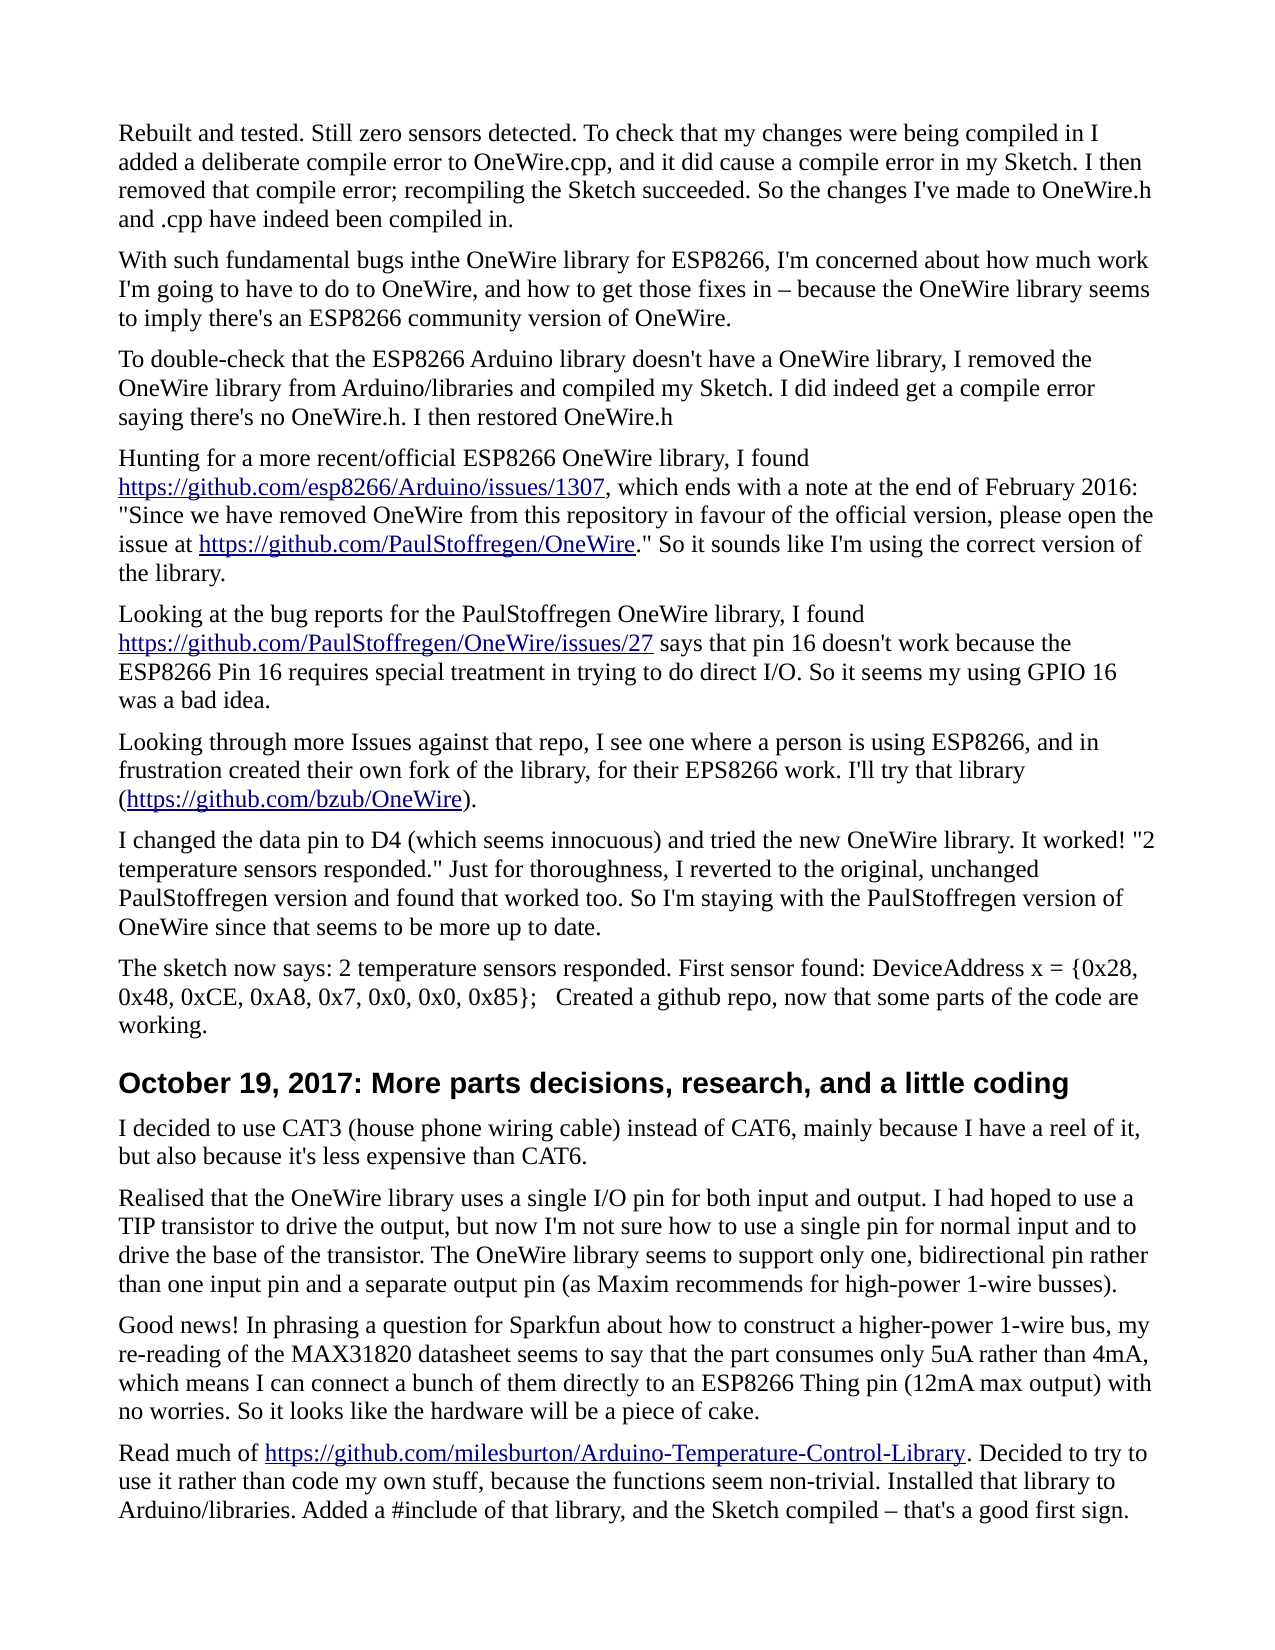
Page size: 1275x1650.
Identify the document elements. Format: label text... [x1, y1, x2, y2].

text I decided to use CAT3 (house phone wiring cable) instead of CAT6, mainly because I have a reel of it, but also because it's less expensive than CAT6. [118, 1113, 1157, 1170]
text Looking at the bug reports for the PaulStoffregen OneWire library, I found https://github.com/PaulStoffregen/OneWire/issues/27 says that pin 16 doesn't work because the ESP8266 Pin 16 requires special treatment in trying to do direct I/O. So it seems my using GPIO 16 was a bad idea. [118, 599, 1157, 714]
subtitle October 19, 2017: More parts decisions, research, and a little coding [118, 1066, 1157, 1100]
text With such fundamental bugs inthe OneWire library for ESP8266, I'm concerned about how much work I'm going to have to do to OneWire, and how to get those fixes in – because the OneWire library seems to imply there's an ESP8266 community version of OneWire. [118, 246, 1157, 332]
text Hunting for a more recent/official ESP8266 OneWire library, I found https://github.com/esp8266/Arduino/issues/1307, which ends with a note at the end of February 2016: "Since we have removed OneWire from this repository in favour of the official version, please open the issue at https://github.com/PaulStoffregen/OneWire." So it sounds like I'm using the correct version of the library. [118, 443, 1157, 587]
text Good news! In phrasing a question for Sparkfun about how to construct a higher-power 1-wire bus, my re-reading of the MAX31820 datasheet seems to say that the part consumes only 5uA rather than 4mA, which means I can connect a bunch of them directly to an ESP8266 Thing pin (12mA max output) with no worries. So it looks like the hardware will be a piece of cake. [118, 1310, 1157, 1425]
text Read much of https://github.com/milesburton/Arduino-Temperature-Control-Library. Decided to try to use it rather than code my own stuff, because the functions seem non-trivial. Installed that library to Arduino/libraries. Added a #include of that library, and the Sketch compiled – that's a good first sign. [118, 1438, 1157, 1524]
text To double-check that the ESP8266 Arduino library doesn't have a OneWire library, I removed the OneWire library from Arduino/libraries and compiled my Sketch. I did indeed get a compile error saying there's no OneWire.h. I then restored OneWire.h [118, 344, 1157, 431]
text Looking through more Issues against that repo, I see one where a person is using ESP8266, and in frustration created their own fork of the library, for their EPS8266 work. I'll try that library (https://github.com/bzub/OneWire). [118, 727, 1157, 813]
text Realised that the OneWire library uses a single I/O pin for both input and output. I had hoped to use a TIP transistor to drive the output, but now I'm not sure how to use a single pin for normal input and to drive the base of the transistor. The OneWire library seems to support only one, bidirectional pin rather than one input pin and a separate output pin (as Maxim recommends for high-power 1-wire busses). [118, 1183, 1157, 1298]
text I changed the data pin to D4 (which seems innocuous) and tried the new OneWire library. It worked! "2 temperature sensors responded." Just for thoroughness, I reverted to the original, unchanged PaulStoffregen version and found that worked too. So I'm staying with the PaulStoffregen version of OneWire since that seems to be more up to date. [118, 826, 1157, 941]
text The sketch now says: 2 temperature sensors responded. First sensor found: DeviceAddress x = {0x28, 0x48, 0xCE, 0xA8, 0x7, 0x0, 0x0, 0x85}; Created a github repo, now that some parts of the code are working. [118, 953, 1157, 1039]
text Rebuilt and tested. Still zero sensors detected. To check that my changes were being compiled in I added a deliberate compile error to OneWire.cpp, and it did cause a compile error in my Sketch. I then removed that compile error; recompiling the Sketch succeeded. So the changes I've made to OneWire.h and .cpp have indeed been compiled in. [118, 118, 1157, 233]
